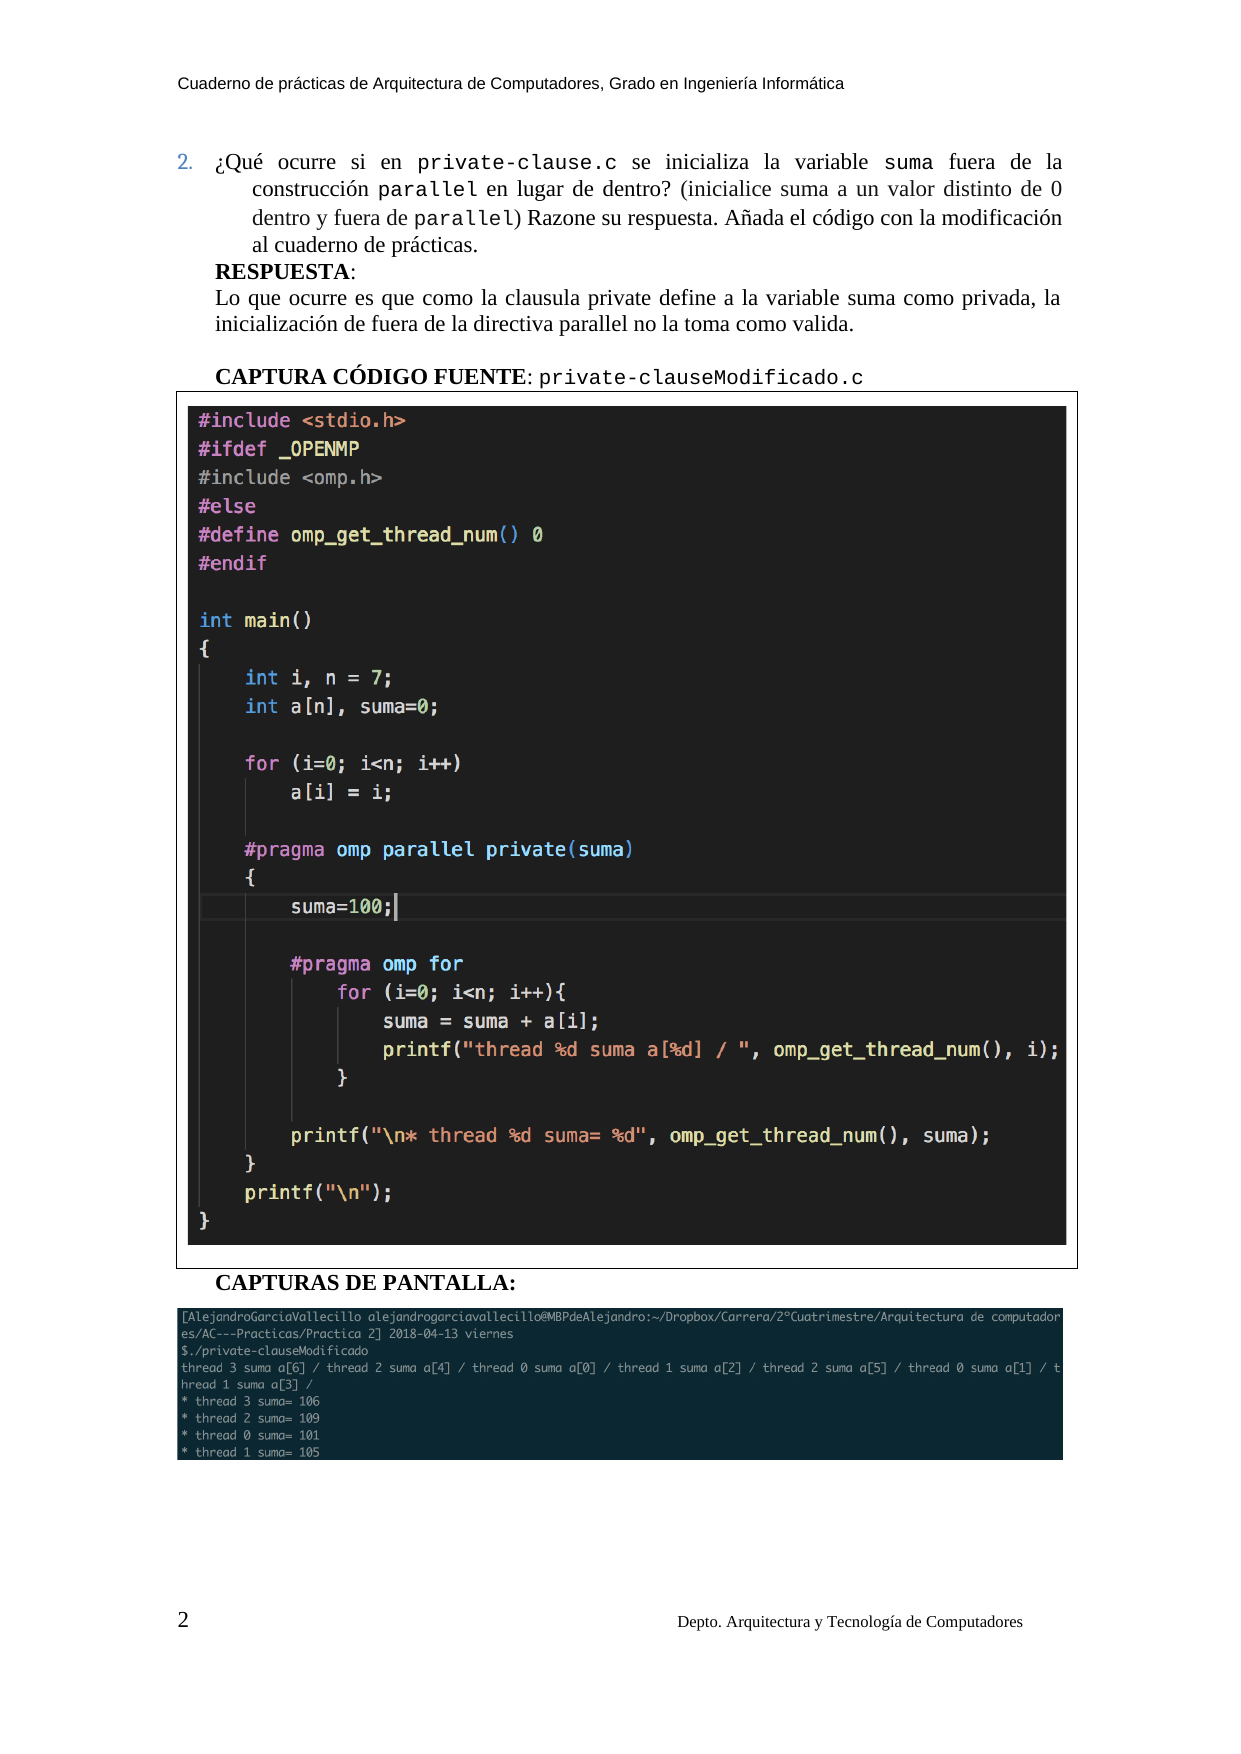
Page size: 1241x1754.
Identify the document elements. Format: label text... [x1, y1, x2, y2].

text RESPUESTA: [215, 258, 1063, 284]
text CAPTURAS DE PANTALLA: [215, 1269, 1063, 1296]
text Lo que ocurre es que como la clausula private define a la variable suma como privada, la inicialización de fuera de la directiva parallel no la toma como valida. [215, 284, 1063, 337]
picture [177, 1308, 1063, 1460]
picture [187, 406, 1067, 1245]
table_header [177, 392, 1077, 1268]
list ¿Qué ocurre si en private-clause.c se inicializa la variable suma fuera de la construcción parallel en lugar de dentro? (inicialice suma a un valor distinto de 0 dentro y fuera de parallel) Razone su respuesta. Añada el código con la modificación al cuaderno de prácticas. [177, 148, 1063, 258]
text CAPTURA CÓDIGO FUENTE: private-clauseModificado.c [215, 363, 1063, 391]
